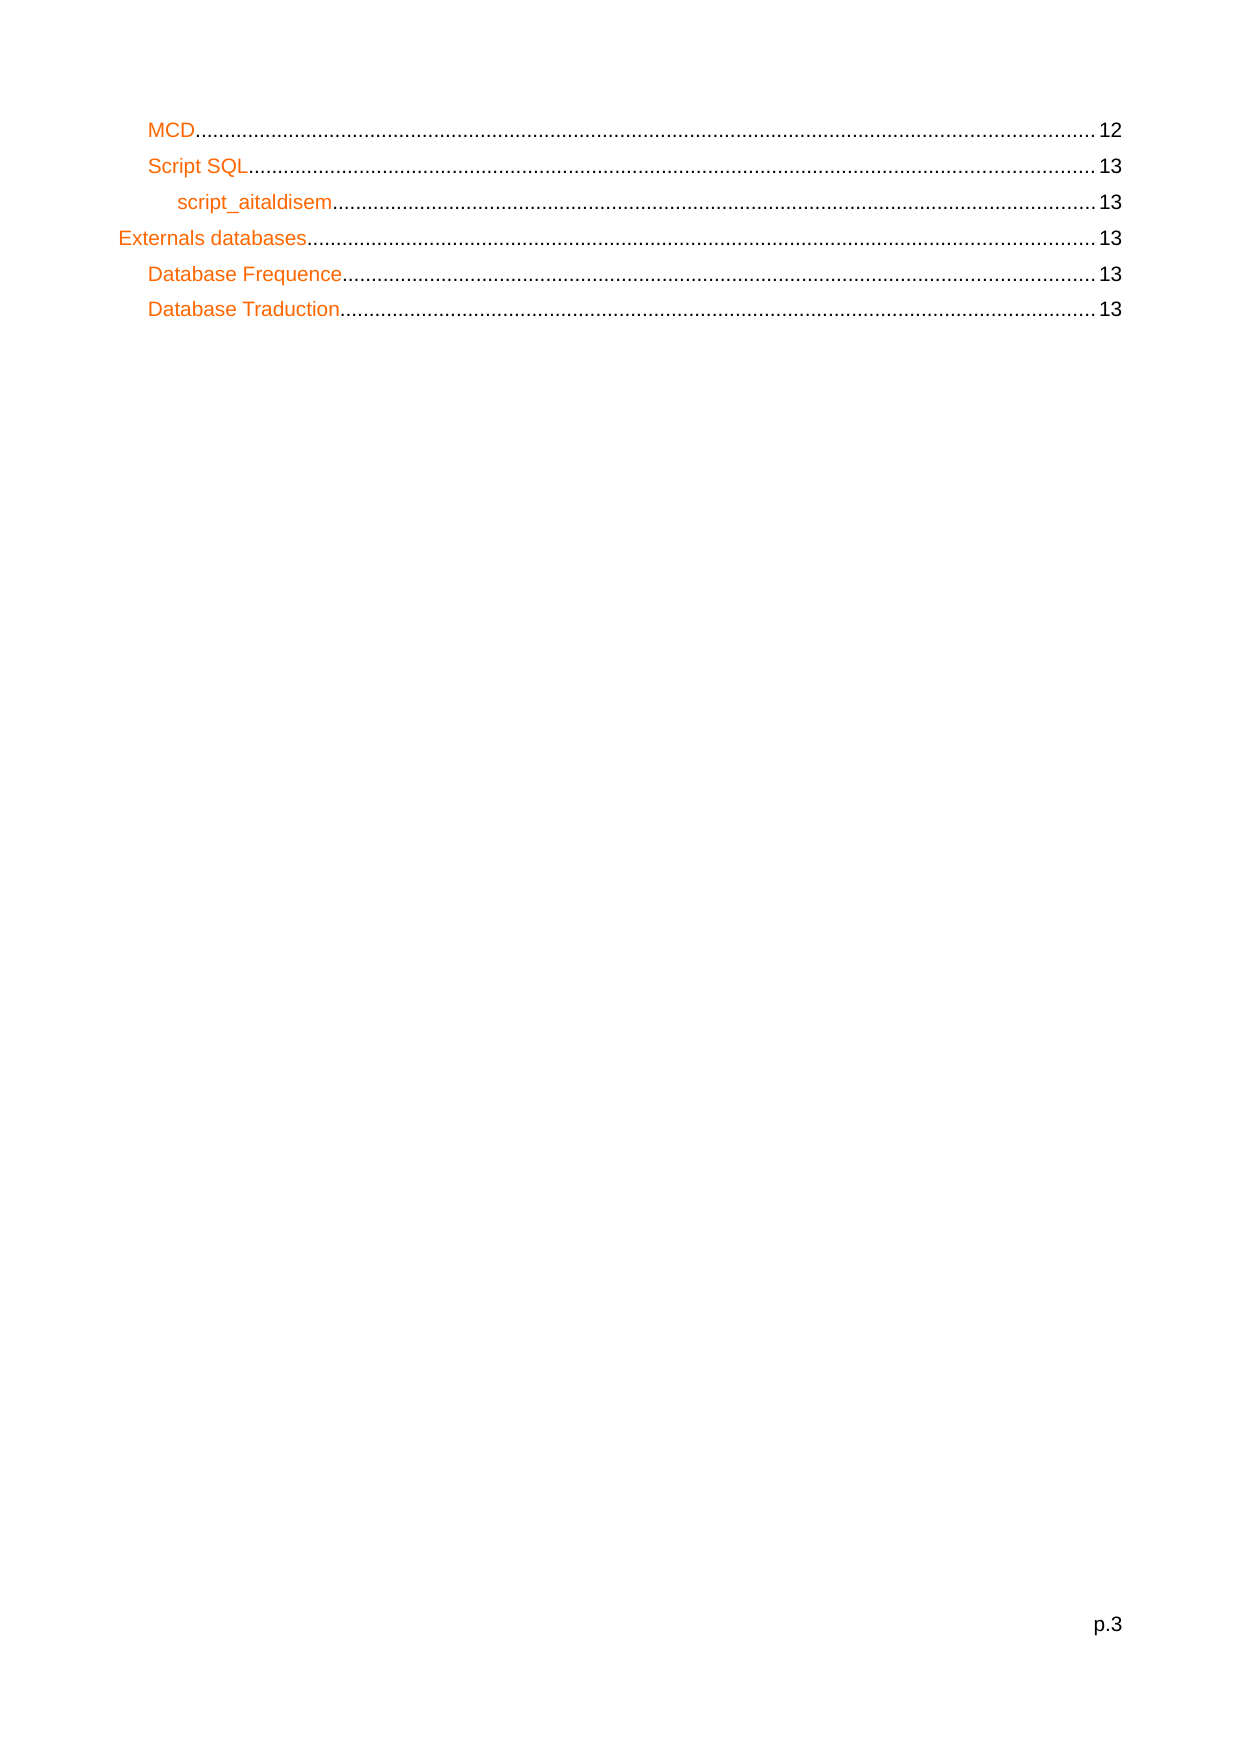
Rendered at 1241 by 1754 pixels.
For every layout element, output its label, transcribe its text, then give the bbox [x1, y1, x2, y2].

text Script SQL 13 [148, 154, 1122, 178]
text Externals databases 13 [118, 226, 1122, 249]
text MCD 12 [148, 118, 1122, 142]
text script_aitaldisem 13 [177, 190, 1122, 214]
text Database Frequence 13 [148, 261, 1122, 285]
text Database Traduction 13 [148, 297, 1122, 321]
